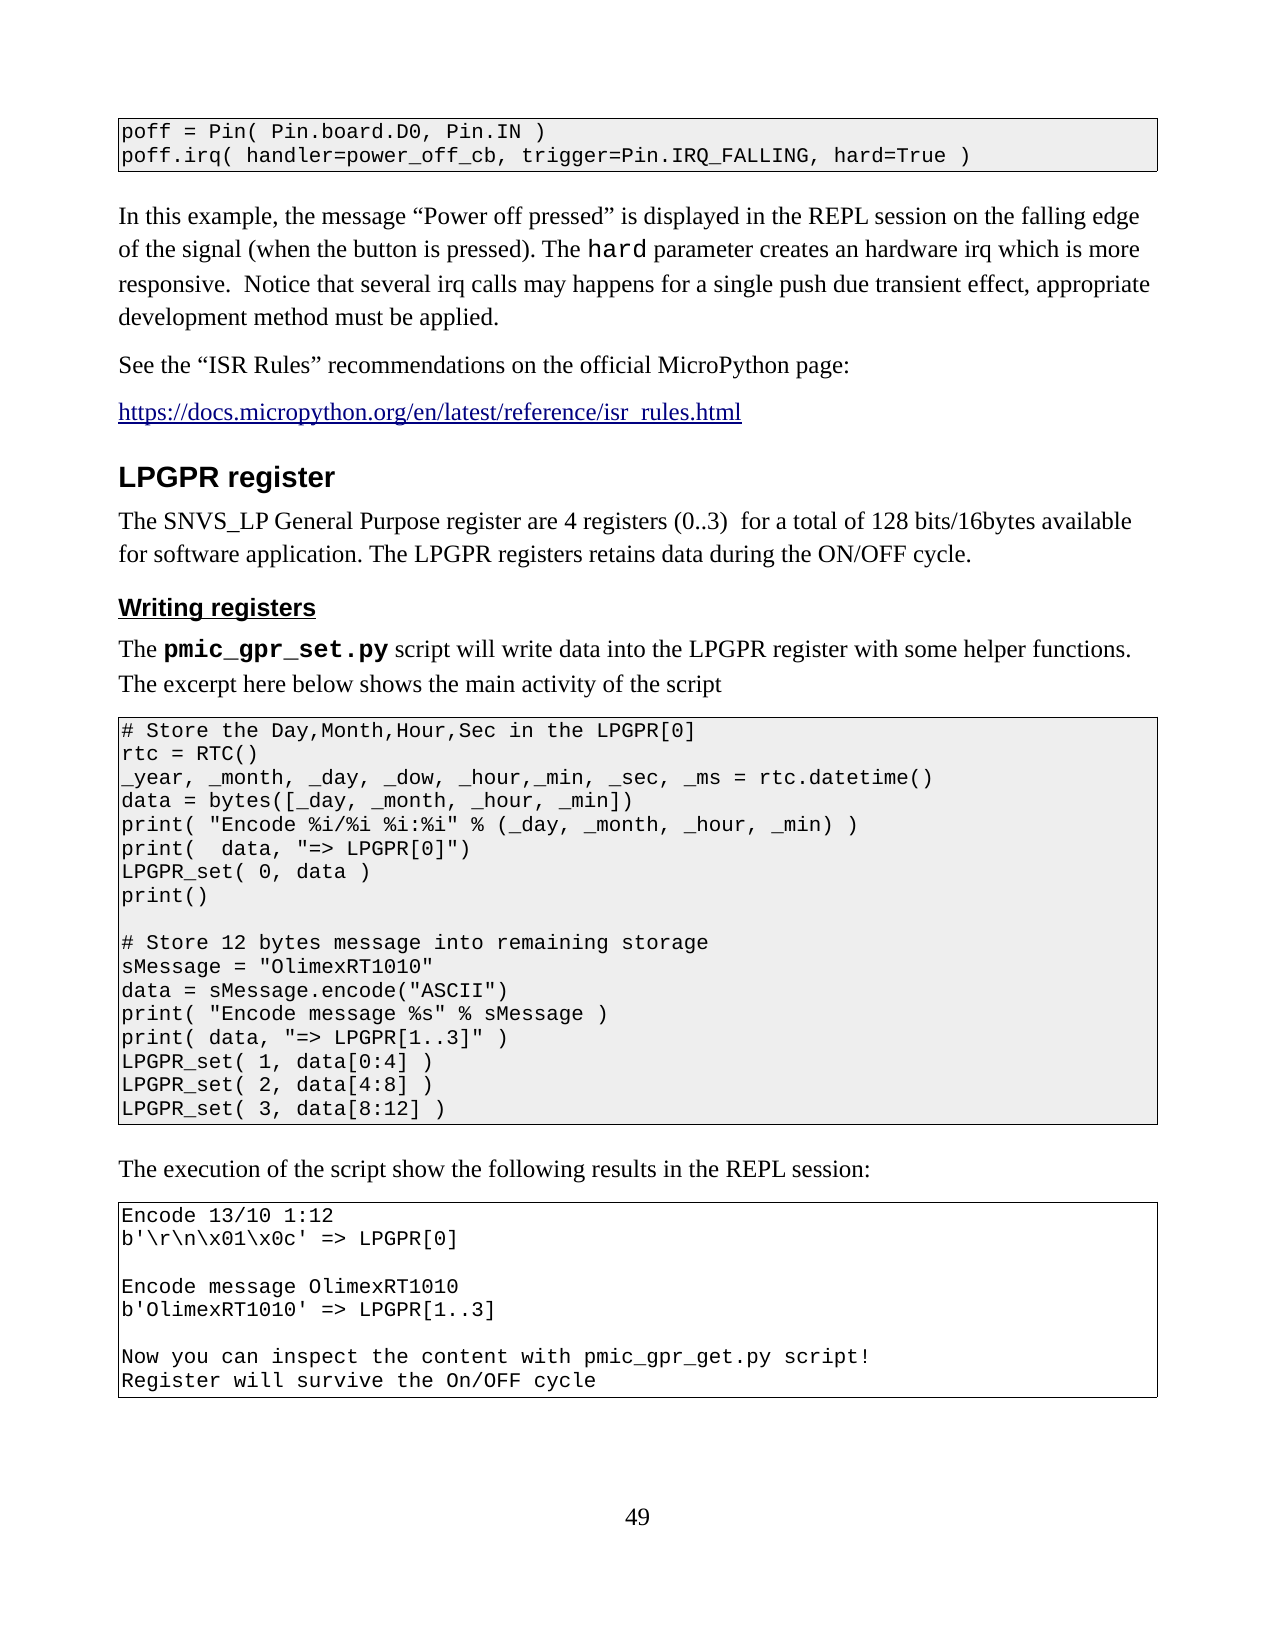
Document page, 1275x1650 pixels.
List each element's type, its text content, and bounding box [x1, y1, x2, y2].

text # Store the Day,Month,Hour,Sec in the LPGPR[0] rtc = RTC() _year, _month, _day, _dow, _hour,_min, _sec, _ms = rtc.datetime() data = bytes([_day, _month, _hour, _min]) print( "Encode %i/%i %i:%i" % (_day, _month, _hour, _min) ) print( data, "=> LPGPR[0]") LPGPR_set( 0, data ) print() # Store 12 bytes message into remaining storage sMessage = "OlimexRT1010" data = sMessage.encode("ASCII") print( "Encode message %s" % sMessage ) print( data, "=> LPGPR[1..3]" ) LPGPR_set( 1, data[0:4] ) LPGPR_set( 2, data[4:8] ) LPGPR_set( 3, data[8:12] ) [119, 718, 1157, 1124]
text The execution of the script show the following results in the REPL session: [118, 1154, 1157, 1183]
subtitle Writing registers [118, 593, 1157, 621]
text poff = Pin( Pin.board.D0, Pin.IN ) poff.irq( handler=power_off_cb, trigger=Pin.IRQ_FALLING, hard=True ) [119, 119, 1157, 171]
text The SNVS_LP General Purpose register are 4 registers (0..3) for a total of 128 bits/16bytes available for software application. The LPGPR registers retains data during the ON/OFF cycle. [118, 506, 1157, 567]
text See the “ISR Rules” recommendations on the official MicroPython page: [118, 350, 1157, 378]
subtitle LPGPR register [118, 459, 1157, 493]
text In this example, the message “Power off pressed” is displayed in the REPL session on the falling edge of the signal (when the button is pressed). The hard parameter creates an hardware irq which is more responsive. Notice that several irq calls may happens for a single push due transient effect, appropriate development method must be applied. [118, 201, 1157, 331]
text The pmic_gpr_set.py script will write data into the LPGPR register with some helper functions. The excerpt here below shows the main activity of the script [118, 634, 1157, 698]
text Encode 13/10 1:12 b'\r\n\x01\x0c' => LPGPR[0] Encode message OlimexRT1010 b'OlimexRT1010' => LPGPR[1..3] Now you can inspect the content with pmic_gpr_get.py script! Register will survive the On/OFF cycle [119, 1203, 1157, 1397]
text https://docs.micropython.org/en/latest/reference/isr_rules.html [118, 397, 1157, 426]
